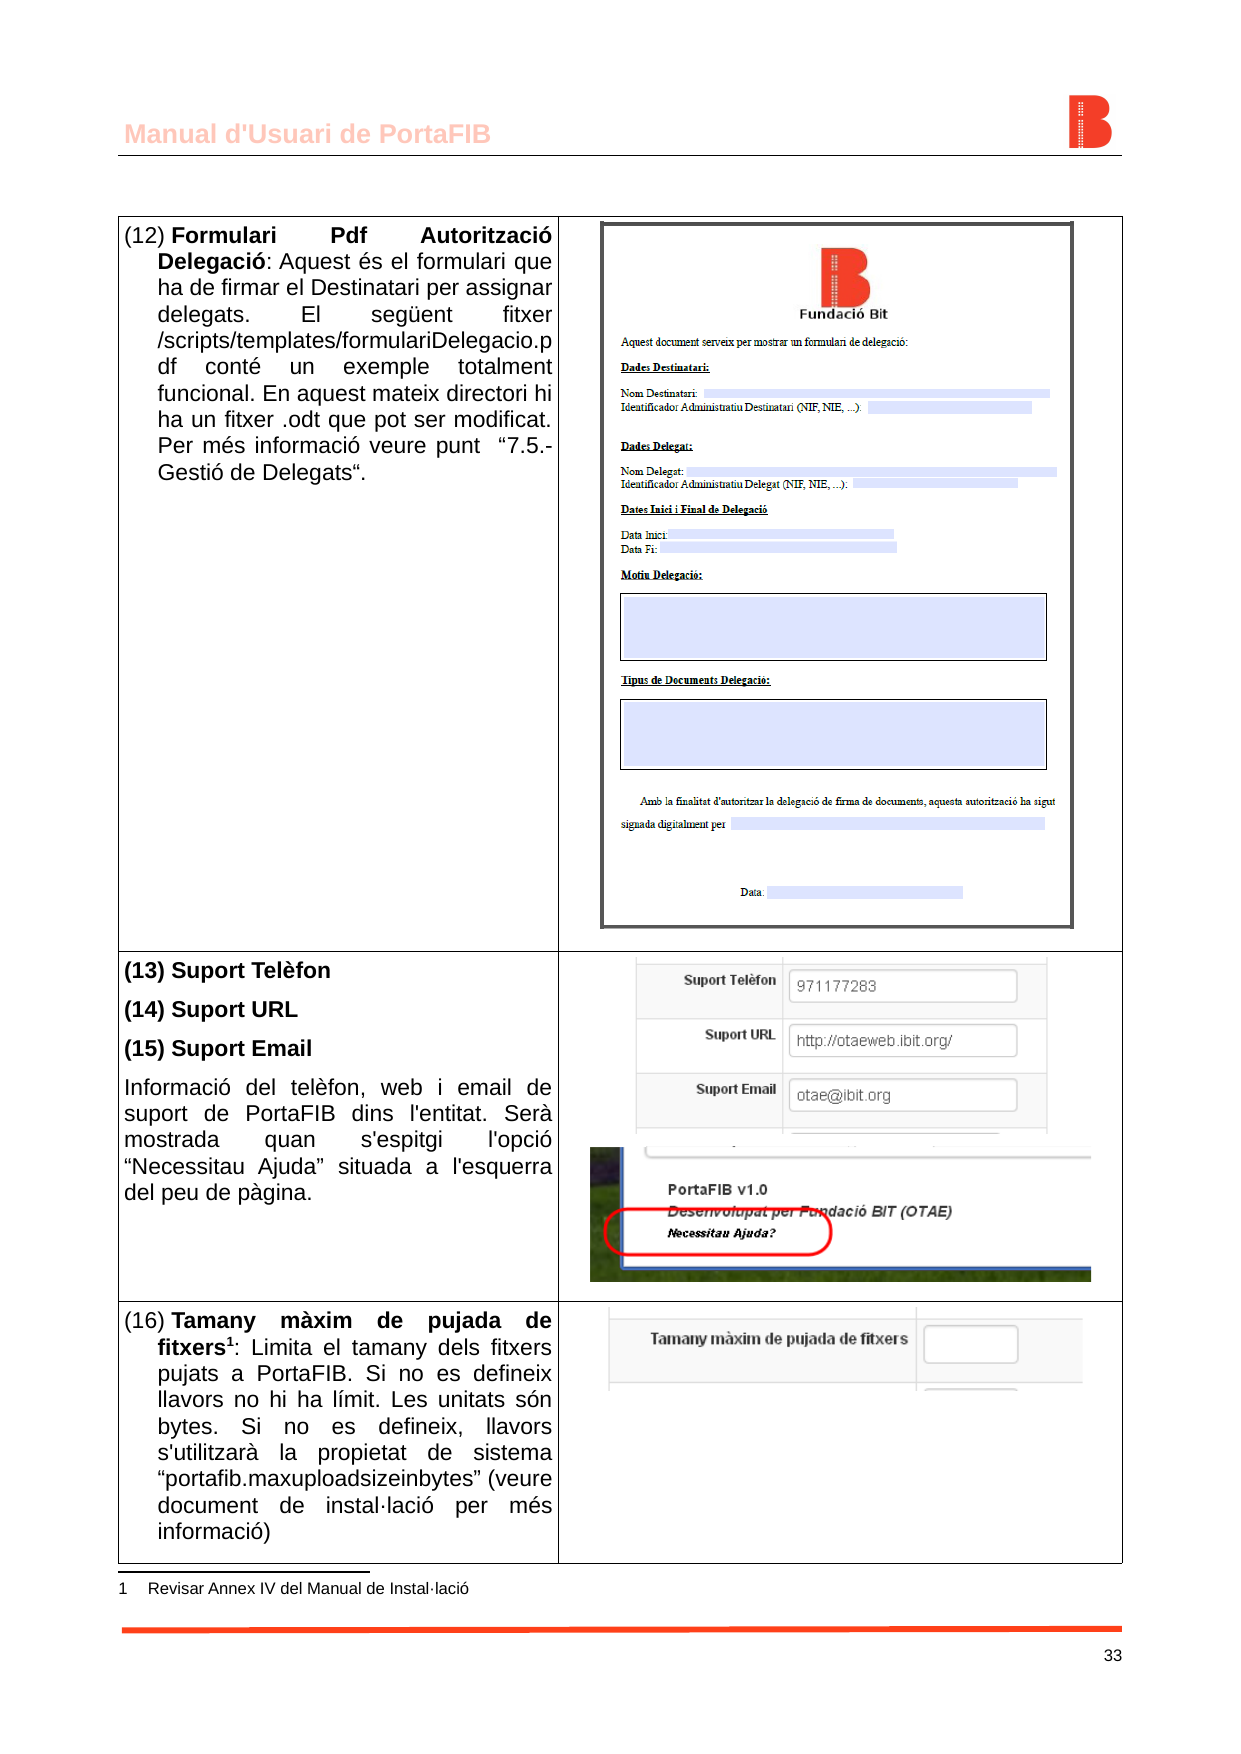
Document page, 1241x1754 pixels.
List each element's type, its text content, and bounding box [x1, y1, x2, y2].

table_header Tamany màxim de pujada de fitxers: Limita el tamany dels fitxers pujats a PortaFIB. Si no es defineix llavors no hi ha límit. Les unitats són bytes. Si no es defineix, llavors s'utilitzarà la propietat de sistema “portafib.maxuploadsizeinbytes” (veure document de instal·lació per més informació) [119, 1302, 558, 1563]
table_cell Suport Telèfon Suport URL Suport Email Informació del telèfon, web i email de suport de PortaFIB dins l'entitat. Serà mostrada quan s'espitgi l'opció “Necessitau Ajuda” situada a l'esquerra del peu de pàgina. [119, 952, 558, 1301]
table_cell [559, 217, 1122, 951]
table_header [559, 1302, 1122, 1563]
picture [628, 957, 1052, 1134]
picture [600, 221, 1074, 929]
picture [597, 1307, 1083, 1391]
table_cell [559, 952, 1122, 1301]
picture [589, 1146, 1092, 1282]
picture [1063, 94, 1117, 150]
table_cell Formulari Pdf Autorització Delegació: Aquest és el formulari que ha de firmar el Destinatari per assignar delegats. El següent fitxer /scripts/templates/formulariDelegacio.pdf conté un exemple totalment funcional. En aquest mateix directori hi ha un fitxer .odt que pot ser modificat. Per més informació veure punt “7.5.-Gestió de Delegats“. [119, 217, 558, 951]
